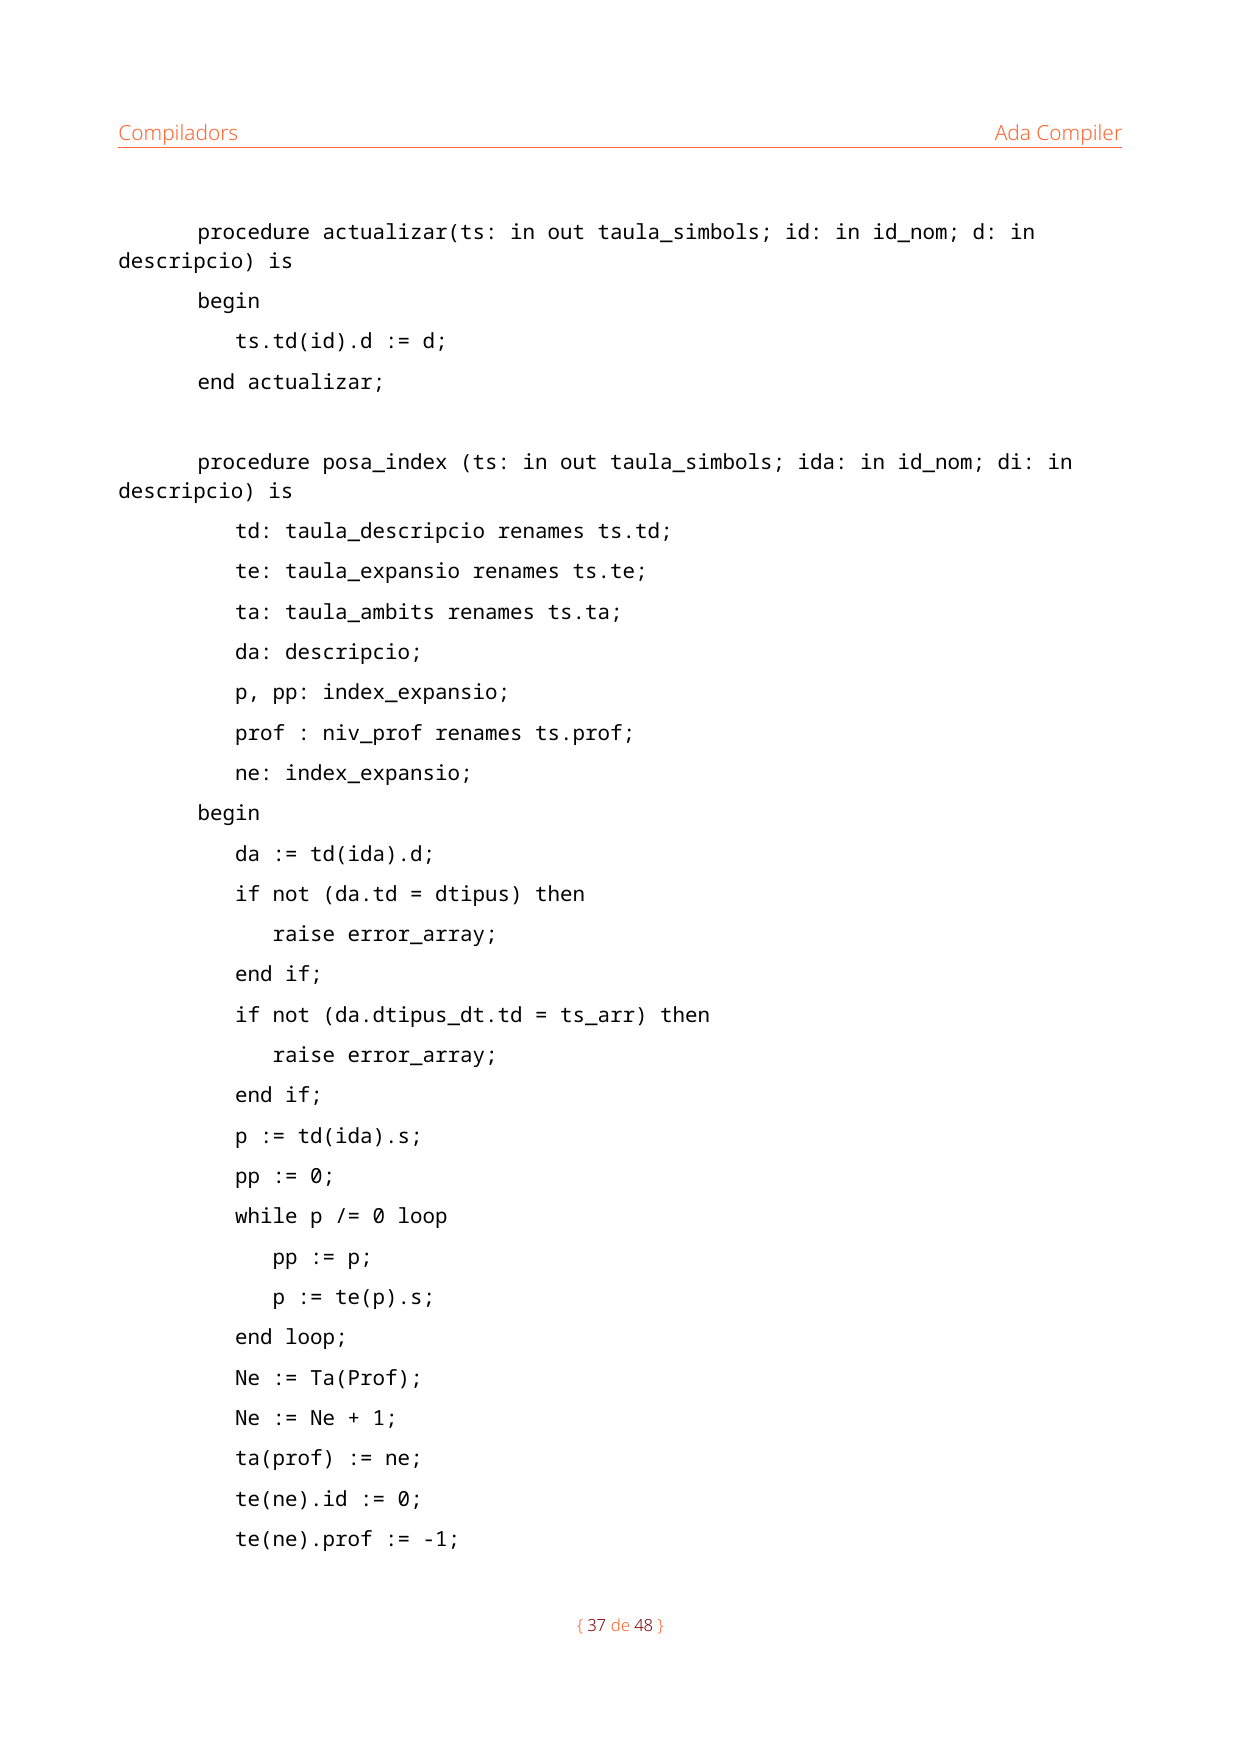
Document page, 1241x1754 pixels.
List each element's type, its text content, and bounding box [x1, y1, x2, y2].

text ts.td(id).d := d; [118, 326, 1122, 355]
text end actualizar; [118, 367, 1122, 395]
text begin [118, 798, 1122, 827]
text te: taula_expansio renames ts.te; [118, 556, 1122, 585]
text te(ne).prof := -1; [118, 1524, 1122, 1552]
text ta: taula_ambits renames ts.ta; [118, 597, 1122, 625]
text te(ne).id := 0; [118, 1484, 1122, 1512]
text td: taula_descripcio renames ts.td; [118, 516, 1122, 544]
text Ne := Ne + 1; [118, 1403, 1122, 1431]
text raise error_array; [118, 1040, 1122, 1069]
text da := td(ida).d; [118, 839, 1122, 867]
text end if; [118, 1081, 1122, 1109]
text Ne := Ta(Prof); [118, 1363, 1122, 1391]
text da: descripcio; [118, 637, 1122, 666]
text procedure posa_index (ts: in out taula_simbols; ida: in id_nom; di: in descripcio) is [118, 447, 1122, 504]
text p := td(ida).s; [118, 1121, 1122, 1149]
text end loop; [118, 1322, 1122, 1351]
text p := te(p).s; [118, 1282, 1122, 1311]
text procedure actualizar(ts: in out taula_simbols; id: in id_nom; d: in descripcio) is [118, 217, 1122, 274]
text if not (da.dtipus_dt.td = ts_arr) then [118, 1000, 1122, 1028]
text pp := 0; [118, 1161, 1122, 1189]
text ne: index_expansio; [118, 758, 1122, 786]
text pp := p; [118, 1242, 1122, 1270]
text raise error_array; [118, 919, 1122, 948]
text if not (da.td = dtipus) then [118, 879, 1122, 907]
text while p /= 0 loop [118, 1201, 1122, 1230]
text begin [118, 286, 1122, 314]
text p, pp: index_expansio; [118, 677, 1122, 706]
text end if; [118, 959, 1122, 988]
text prof : niv_prof renames ts.prof; [118, 718, 1122, 746]
text ta(prof) := ne; [118, 1443, 1122, 1472]
